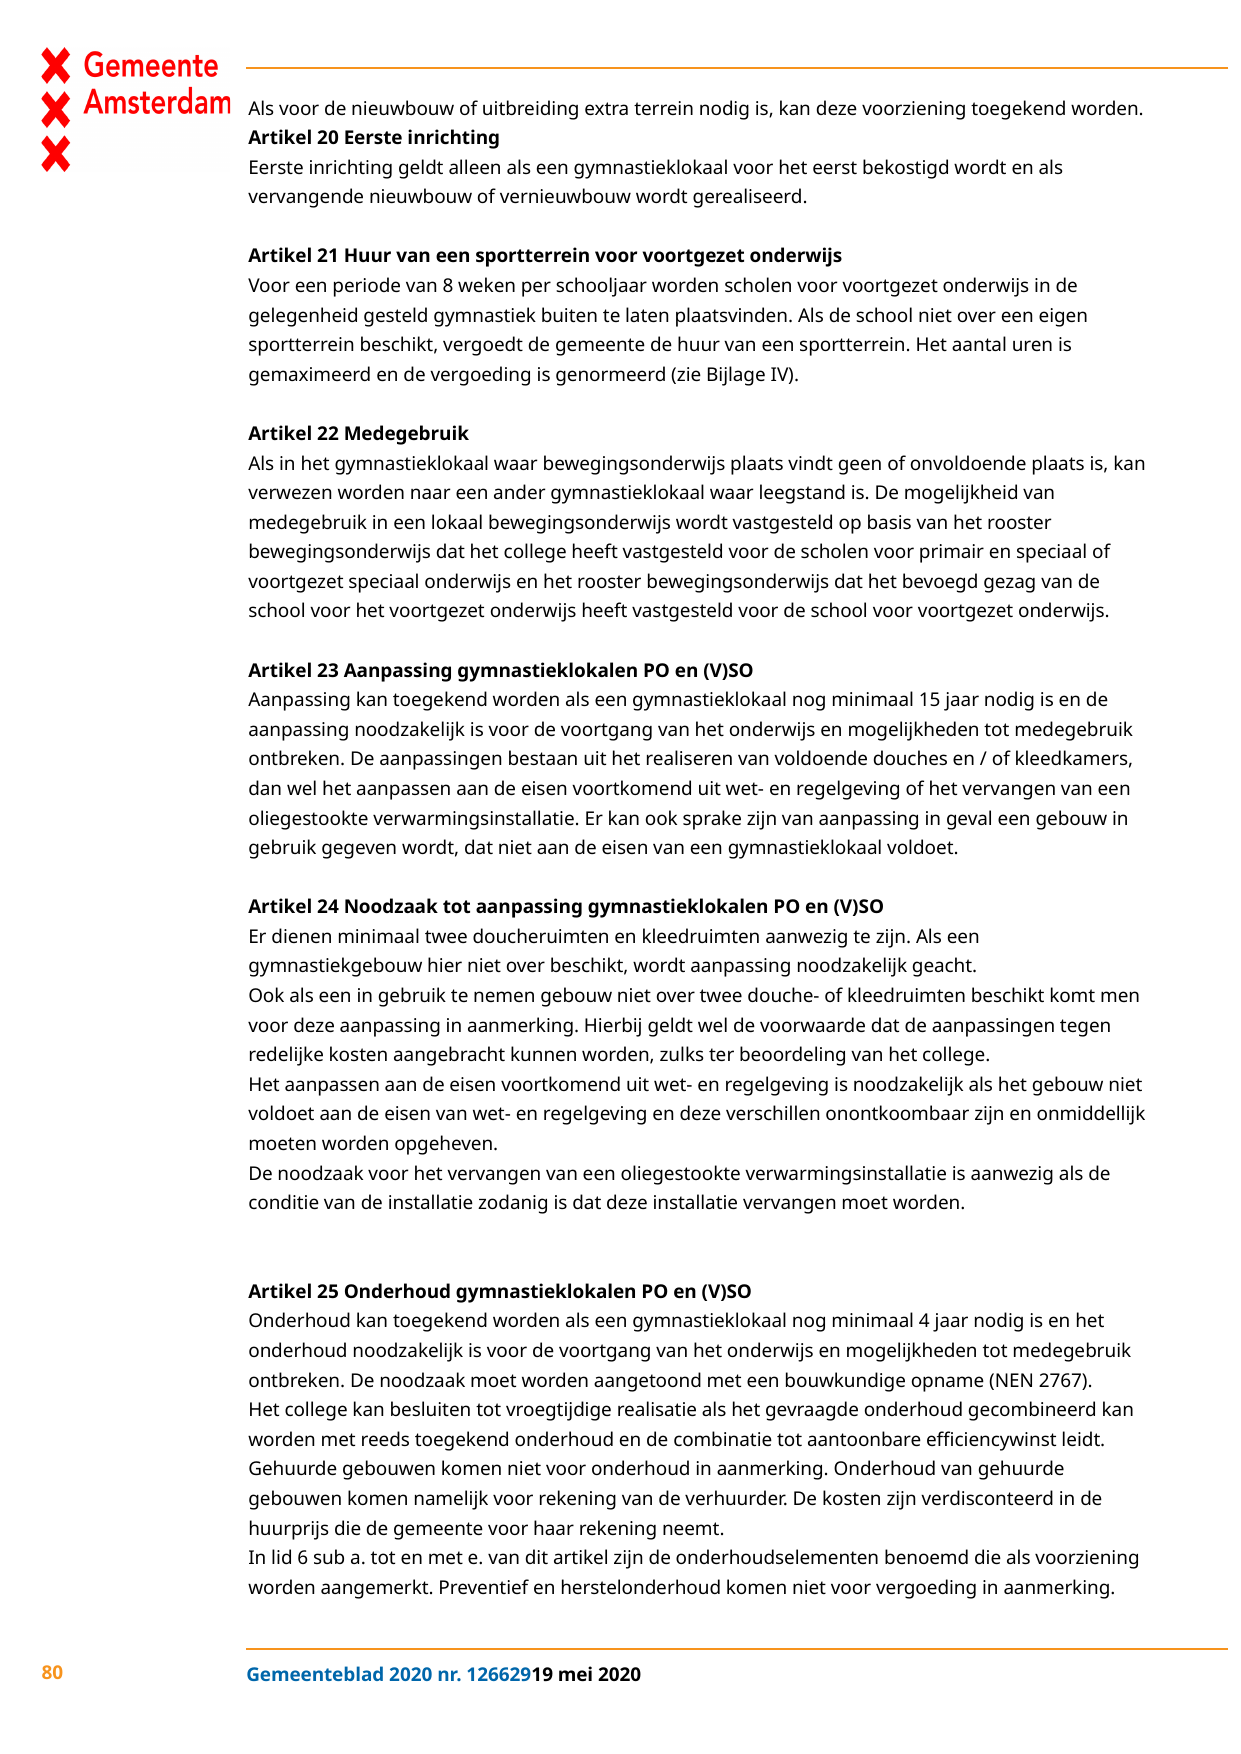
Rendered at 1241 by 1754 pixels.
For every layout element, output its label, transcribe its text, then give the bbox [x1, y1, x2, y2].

text Eerste inrichting geldt alleen als een gymnastieklokaal voor het eerst bekostigd wordt en als vervangende nieuwbouw of vernieuwbouw wordt gerealiseerd. [248, 154, 1152, 209]
text Onderhoud kan toegekend worden als een gymnastieklokaal nog minimaal 4 jaar nodig is en het onderhoud noodzakelijk is voor de voortgang van het onderwijs en mogelijkheden tot medegebruik ontbreken. De noodzaak moet worden aangetoond met een bouwkundige opname (NEN 2767). [248, 1308, 1152, 1393]
text Aanpassing kan toegekend worden als een gymnastieklokaal nog minimaal 15 jaar nodig is en de aanpassing noodzakelijk is voor de voortgang van het onderwijs en mogelijkheden tot medegebruik ontbreken. De aanpassingen bestaan uit het realiseren van voldoende douches en / of kleedkamers, dan wel het aanpassen aan de eisen voortkomend uit wet- en regelgeving of het vervangen van een oliegestookte verwarmingsinstallatie. Er kan ook sprake zijn van aanpassing in geval een gebouw in gebruik gegeven wordt, dat niet aan de eisen van een gymnastieklokaal voldoet. [248, 686, 1152, 860]
text Artikel 21 Huur van een sportterrein voor voortgezet onderwijs [248, 243, 1152, 268]
text Ook als een in gebruik te nemen gebouw niet over twee douche- of kleedruimten beschikt komt men voor deze aanpassing in aanmerking. Hierbij geldt wel de voorwaarde dat de aanpassingen tegen redelijke kosten aangebracht kunnen worden, zulks ter beoordeling van het college. [248, 982, 1152, 1067]
text Het aanpassen aan de eisen voortkomend uit wet- en regelgeving is noodzakelijk als het gebouw niet voldoet aan de eisen van wet- en regelgeving en deze verschillen onontkoombaar zijn en onmiddellijk moeten worden opgeheven. [248, 1071, 1152, 1156]
text Als in het gymnastieklokaal waar bewegingsonderwijs plaats vindt geen of onvoldoende plaats is, kan verwezen worden naar een ander gymnastieklokaal waar leegstand is. De mogelijkheid van medegebruik in een lokaal bewegingsonderwijs wordt vastgesteld op basis van het rooster bewegingsonderwijs dat het college heeft vastgesteld voor de scholen voor primair en speciaal of voortgezet speciaal onderwijs en het rooster bewegingsonderwijs dat het bevoegd gezag van de school voor het voortgezet onderwijs heeft vastgesteld voor de school voor voortgezet onderwijs. [248, 450, 1152, 623]
picture [41, 47, 231, 172]
text Artikel 22 Medegebruik [248, 420, 1152, 446]
text In lid 6 sub a. tot en met e. van dit artikel zijn de onderhoudselementen benoemd die als voorziening worden aangemerkt. Preventief en herstelonderhoud komen niet voor vergoeding in aanmerking. [248, 1544, 1152, 1600]
text Artikel 20 Eerste inrichting [248, 124, 1152, 150]
text Als voor de nieuwbouw of uitbreiding extra terrein nodig is, kan deze voorziening toegekend worden. [248, 95, 1152, 121]
text Het college kan besluiten tot vroegtijdige realisatie als het gevraagde onderhoud gecombineerd kan worden met reeds toegekend onderhoud en de combinatie tot aantoonbare efficiencywinst leidt. [248, 1396, 1152, 1452]
text Gehuurde gebouwen komen niet voor onderhoud in aanmerking. Onderhoud van gehuurde gebouwen komen namelijk voor rekening van de verhuurder. De kosten zijn verdisconteerd in de huurprijs die de gemeente voor haar rekening neemt. [248, 1456, 1152, 1541]
text Artikel 25 Onderhoud gymnastieklokalen PO en (V)SO [248, 1278, 1152, 1304]
text Er dienen minimaal twee doucheruimten en kleedruimten aanwezig te zijn. Als een gymnastiekgebouw hier niet over beschikt, wordt aanpassing noodzakelijk geacht. [248, 923, 1152, 978]
text De noodzaak voor het vervangen van een oliegestookte verwarmingsinstallatie is aanwezig als de conditie van de installatie zodanig is dat deze installatie vervangen moet worden. [248, 1160, 1152, 1215]
text Voor een periode van 8 weken per schooljaar worden scholen voor voortgezet onderwijs in de gelegenheid gesteld gymnastiek buiten te laten plaatsvinden. Als de school niet over een eigen sportterrein beschikt, vergoedt de gemeente de huur van een sportterrein. Het aantal uren is gemaximeerd en de vergoeding is genormeerd (zie Bijlage IV). [248, 272, 1152, 387]
text Artikel 24 Noodzaak tot aanpassing gymnastieklokalen PO en (V)SO [248, 893, 1152, 919]
text Artikel 23 Aanpassing gymnastieklokalen PO en (V)SO [248, 657, 1152, 683]
